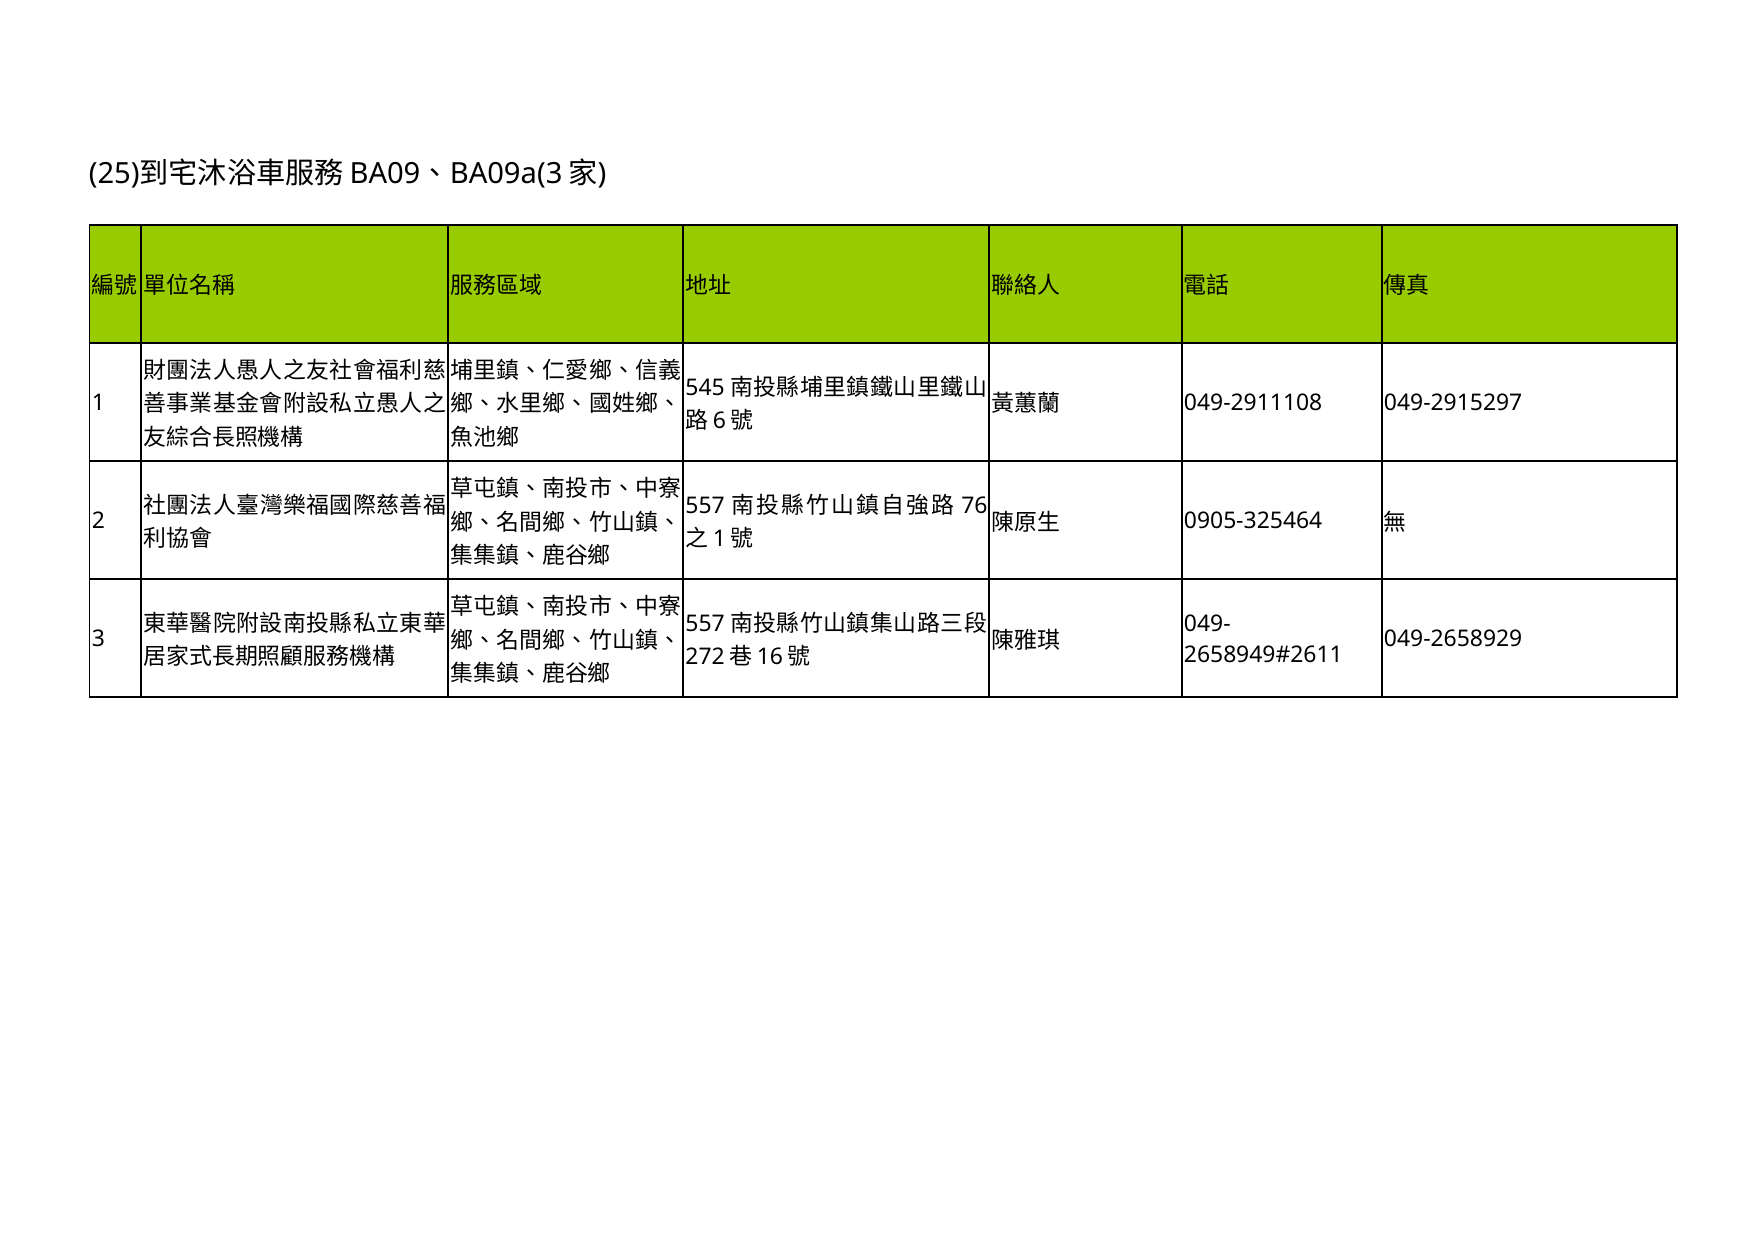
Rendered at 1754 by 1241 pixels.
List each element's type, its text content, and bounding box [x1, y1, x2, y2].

table_cell 東華醫院附設南投縣私立東華居家式長期照顧服務機構 [142, 580, 447, 696]
table_cell 草屯鎮、南投市、中寮鄉、名間鄉、竹山鎮、集集鎮、鹿谷鄉 [449, 462, 682, 578]
table_cell 049-2658929 [1383, 580, 1676, 696]
table_cell 557南投縣竹山鎮集山路三段272巷16號 [684, 580, 988, 696]
table_cell 049-2658949#2611 [1183, 580, 1381, 696]
table_cell 無 [1383, 462, 1676, 578]
table_cell 社團法人臺灣樂福國際慈善福利協會 [142, 462, 447, 578]
table_cell 陳原生 [990, 462, 1181, 578]
table_header 單位名稱 [142, 226, 447, 342]
table_cell 草屯鎮、南投市、中寮鄉、名間鄉、竹山鎮、集集鎮、鹿谷鄉 [449, 580, 682, 696]
table_header 傳真 [1383, 226, 1676, 342]
table_cell 陳雅琪 [990, 580, 1181, 696]
table_header 編號 [90, 226, 140, 342]
table_cell 3 [90, 580, 140, 696]
table_cell 0905-325464 [1183, 462, 1381, 578]
text (25)到宅沐浴車服務BA09、BA09a(3家) [88, 150, 1680, 192]
table_cell 1 [90, 344, 140, 460]
table_cell 財團法人愚人之友社會福利慈善事業基金會附設私立愚人之友綜合長照機構 [142, 344, 447, 460]
table_cell 545南投縣埔里鎮鐵山里鐵山路6號 [684, 344, 988, 460]
table_header 地址 [684, 226, 988, 342]
table_cell 埔里鎮、仁愛鄉、信義鄉、水里鄉、國姓鄉、魚池鄉 [449, 344, 682, 460]
table_cell 049-2911108 [1183, 344, 1381, 460]
table_cell 黃蕙蘭 [990, 344, 1181, 460]
table_cell 049-2915297 [1383, 344, 1676, 460]
table_header 聯絡人 [990, 226, 1181, 342]
table_cell 2 [90, 462, 140, 578]
table_header 服務區域 [449, 226, 682, 342]
table_header 電話 [1183, 226, 1381, 342]
table_cell 557南投縣竹山鎮自強路76之1號 [684, 462, 988, 578]
